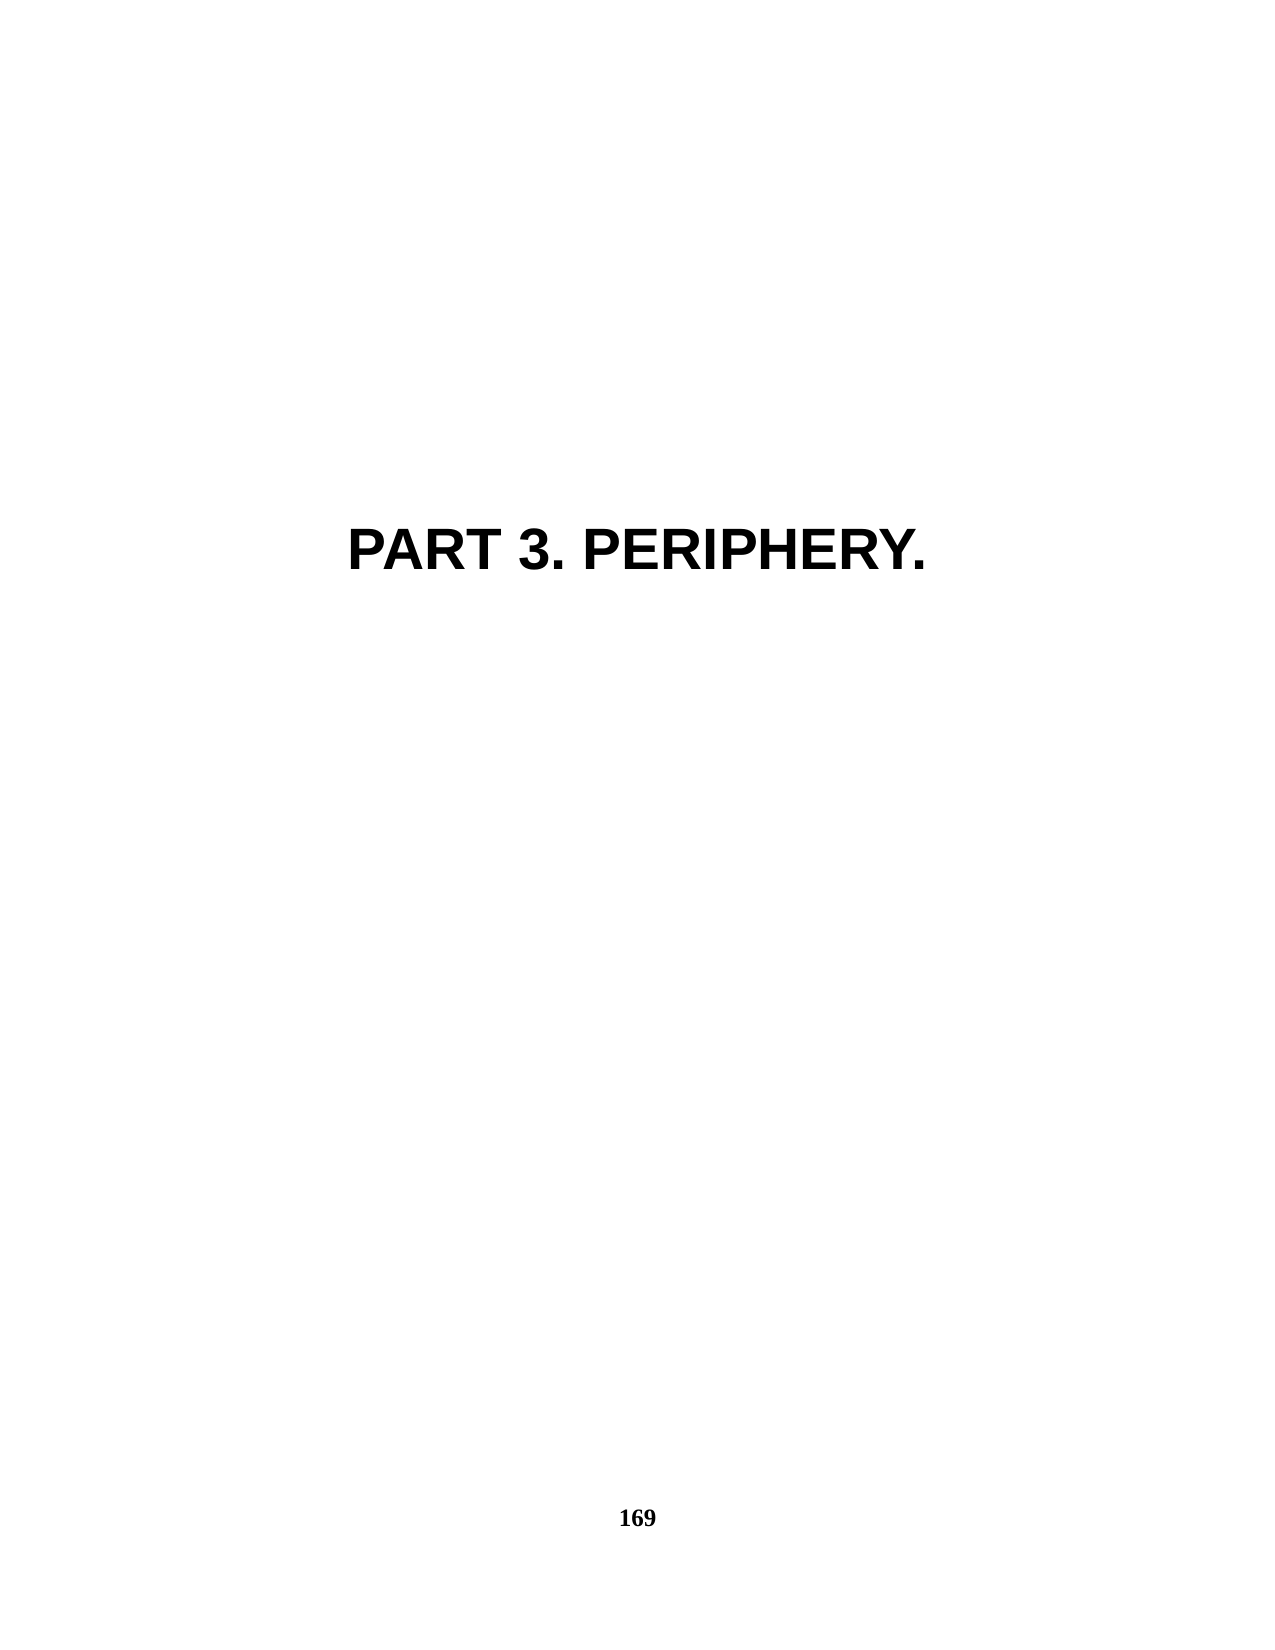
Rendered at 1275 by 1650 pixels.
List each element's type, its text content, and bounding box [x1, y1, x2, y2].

subtitle PART 3. PERIPHERY. [118, 515, 1157, 582]
